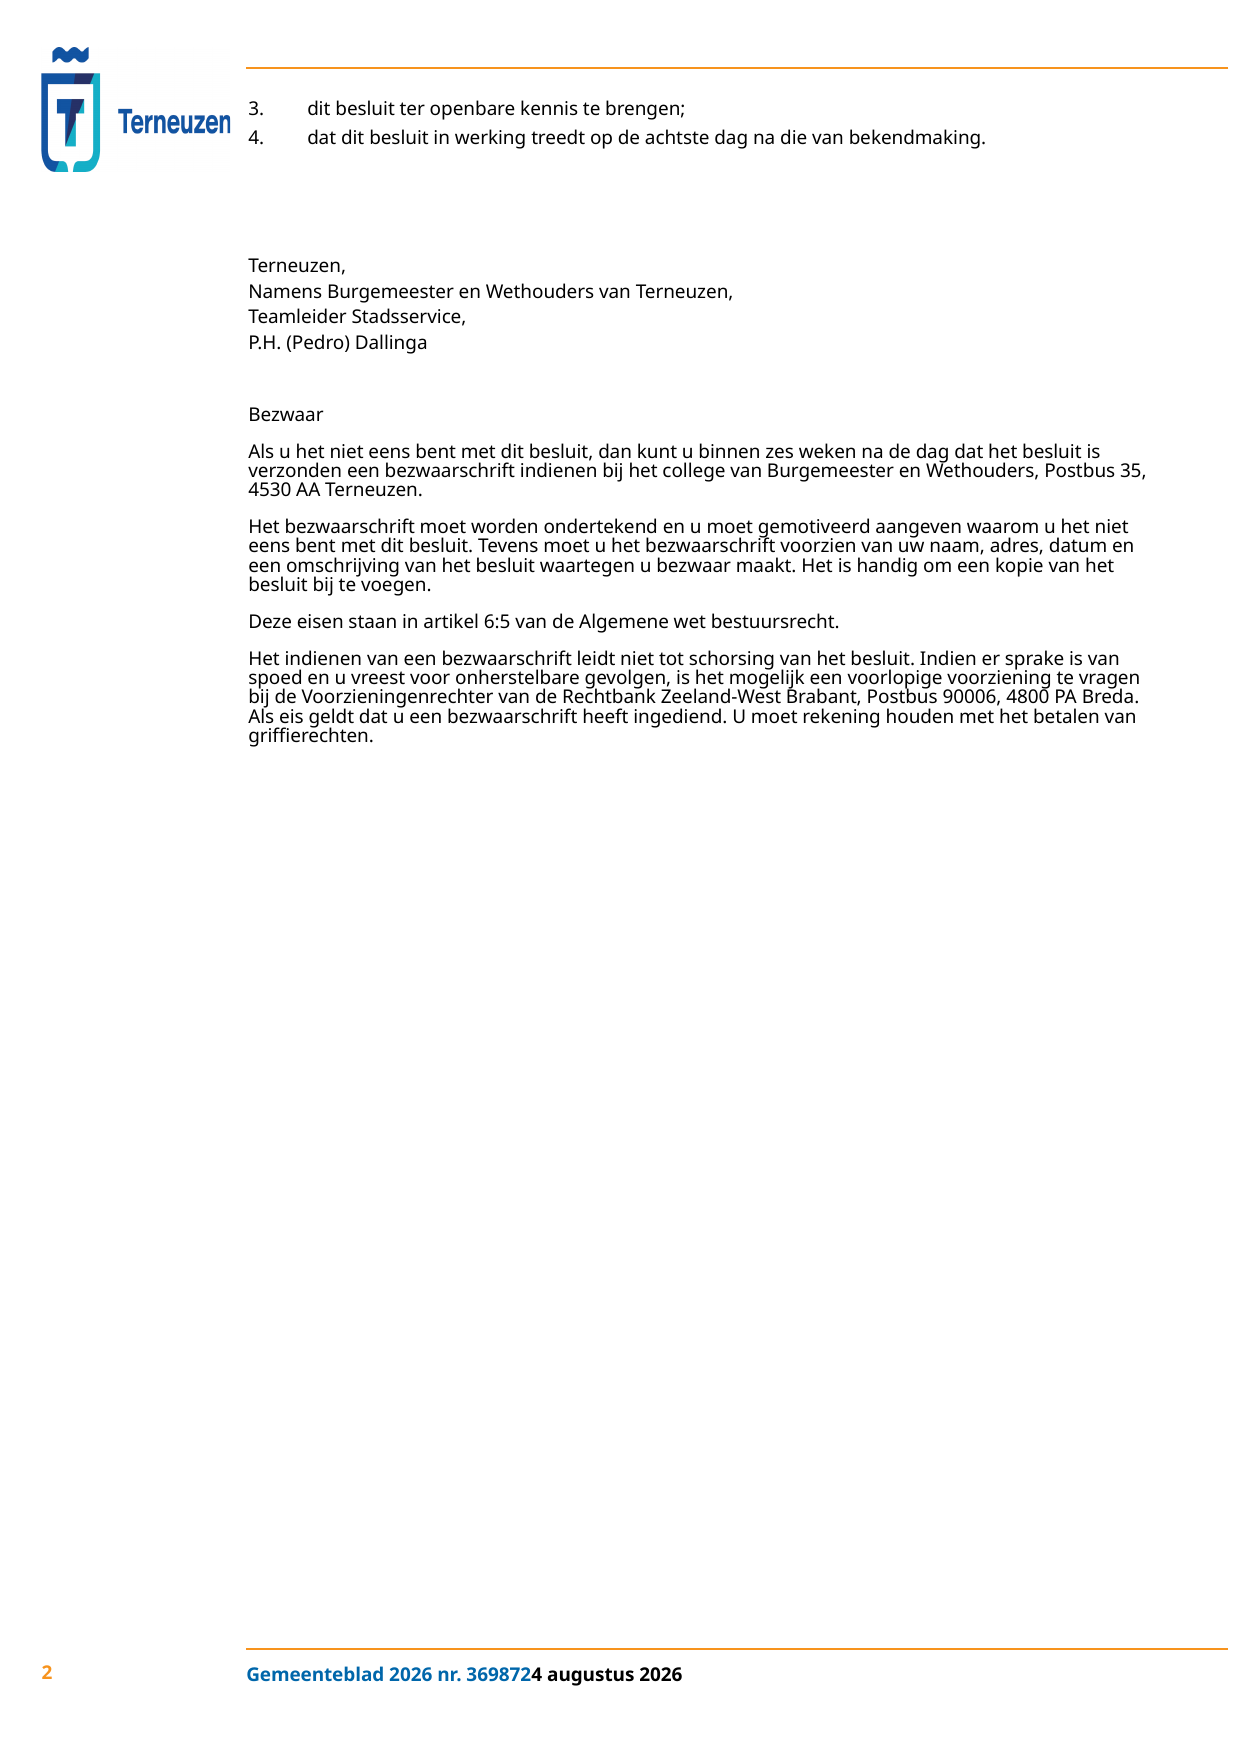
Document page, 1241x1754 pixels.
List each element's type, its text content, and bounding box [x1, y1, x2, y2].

list dit besluit ter openbare kennis te brengen; [248, 95, 1152, 121]
text Deze eisen staan in artikel 6:5 van de Algemene wet bestuursrecht. [248, 613, 1152, 632]
picture [41, 47, 231, 172]
text Het bezwaarschrift moet worden ondertekend en u moet gemotiveerd aangeven waarom u het niet eens bent met dit besluit. Tevens moet u het bezwaarschrift voorzien van uw naam, adres, datum en een omschrijving van het besluit waartegen u bezwaar maakt. Het is handig om een kopie van het besluit bij te voegen. [248, 518, 1152, 595]
text Teamleider Stadsservice, [248, 304, 1152, 329]
text Bezwaar [248, 406, 1152, 425]
text Het indienen van een bezwaarschrift leidt niet tot schorsing van het besluit. Indien er sprake is van spoed en u vreest voor onherstelbare gevolgen, is het mogelijk een voorlopige voorziening te vragen bij de Voorzieningenrechter van de Rechtbank Zeeland-West Brabant, Postbus 90006, 4800 PA Breda. Als eis geldt dat u een bezwaarschrift heeft ingediend. U moet rekening houden met het betalen van griffierechten. [248, 650, 1152, 746]
list dat dit besluit in werking treedt op de achtste dag na die van bekendmaking. [248, 124, 1152, 150]
text P.H. (Pedro) Dallinga [248, 329, 1152, 355]
text Namens Burgemeester en Wethouders van Terneuzen, [248, 278, 1152, 304]
text Terneuzen, [248, 252, 1152, 278]
text Als u het niet eens bent met dit besluit, dan kunt u binnen zes weken na de dag dat het besluit is verzonden een bezwaarschrift indienen bij het college van Burgemeester en Wethouders, Postbus 35, 4530 AA Terneuzen. [248, 443, 1152, 501]
